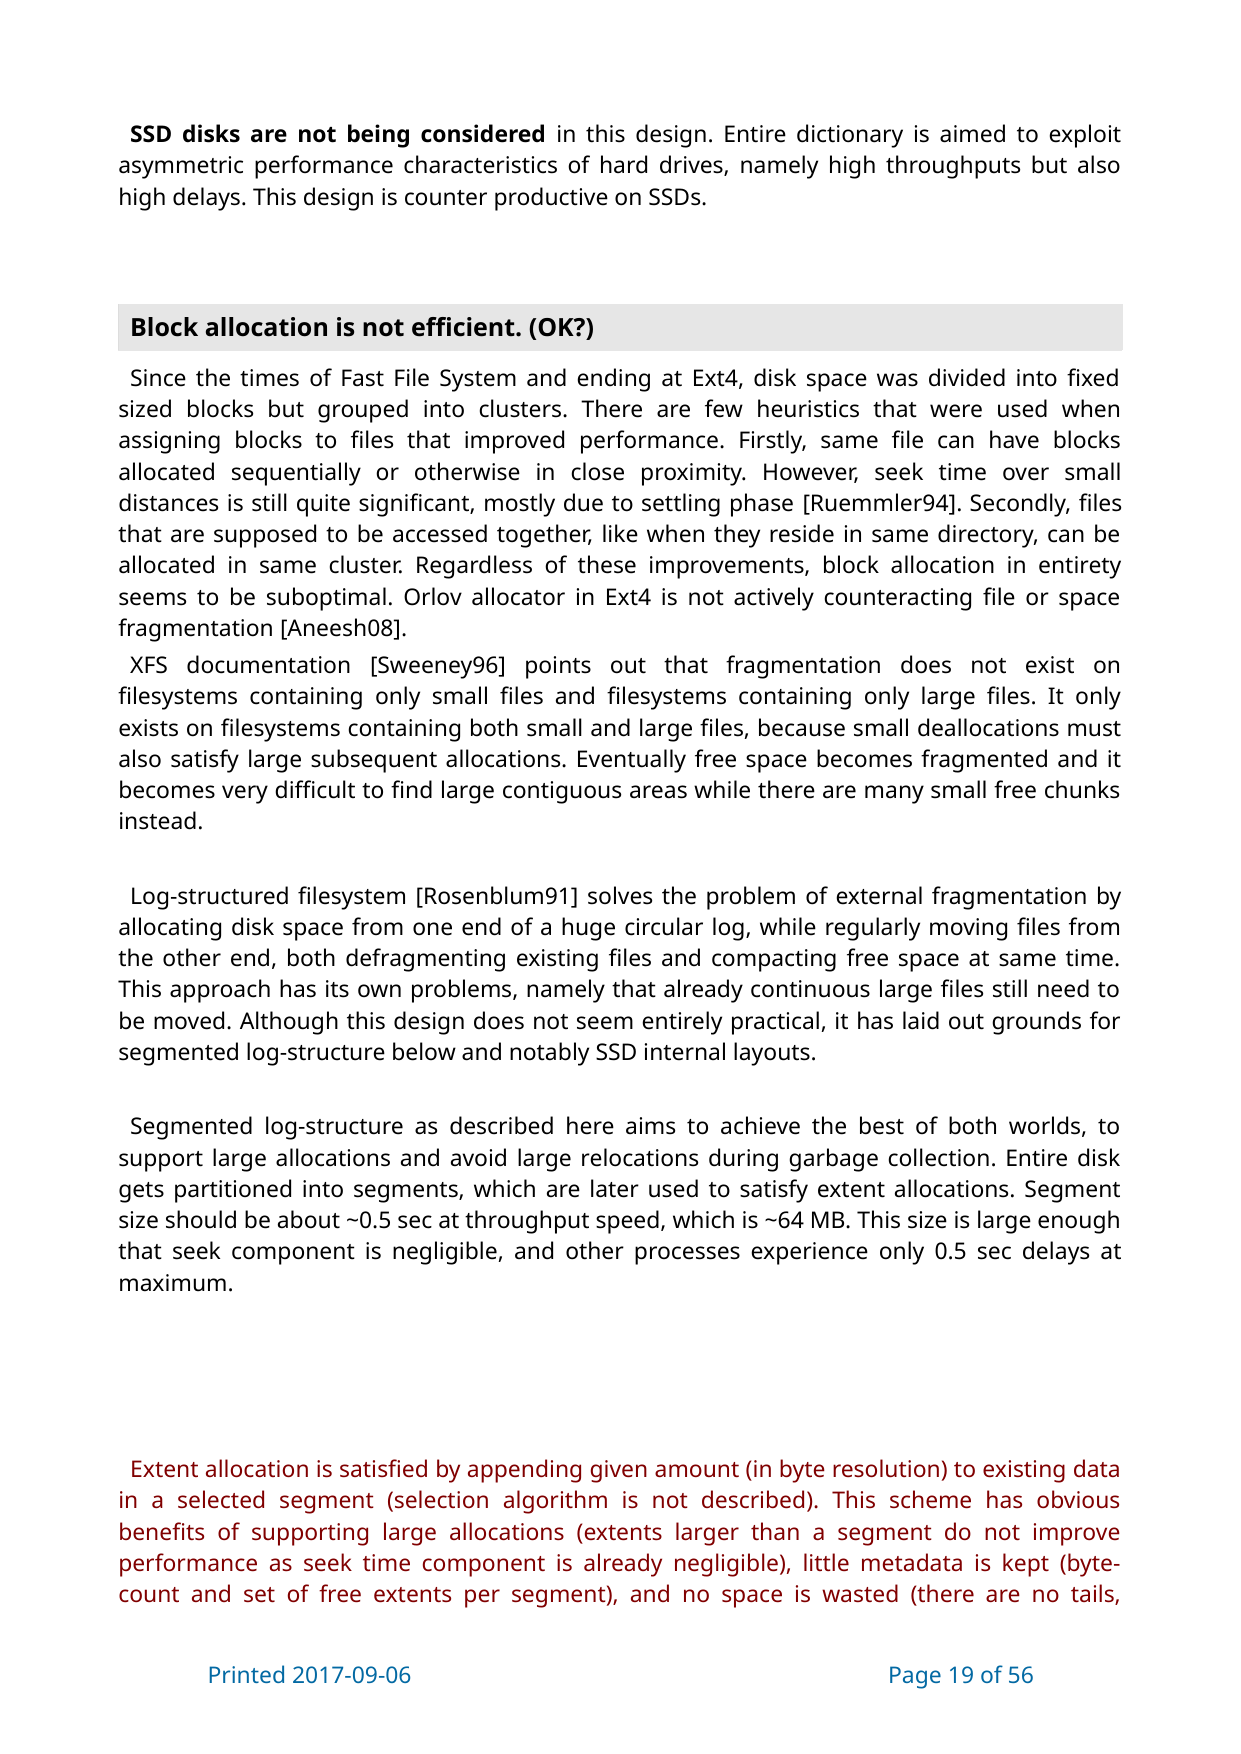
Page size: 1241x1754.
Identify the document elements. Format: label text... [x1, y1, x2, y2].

text Since the times of Fast File System and ending at Ext4, disk space was divided into fixed sized blocks but grouped into clusters. There are few heuristics that were used when assigning blocks to files that improved performance. Firstly, same file can have blocks allocated sequentially or otherwise in close proximity. However, seek time over small distances is still quite significant, mostly due to settling phase [Ruemmler94]. Secondly, files that are supposed to be accessed together, like when they reside in same directory, can be allocated in same cluster. Regardless of these improvements, block allocation in entirety seems to be suboptimal. Orlov allocator in Ext4 is not actively counteracting file or space fragmentation [Aneesh08]. [118, 362, 1122, 643]
text XFS documentation [Sweeney96] points out that fragmentation does not exist on filesystems containing only small files and filesystems containing only large files. It only exists on filesystems containing both small and large files, because small deallocations must also satisfy large subsequent allocations. Eventually free space becomes fragmented and it becomes very difficult to find large contiguous areas while there are many small free chunks instead. [118, 649, 1122, 837]
text Extent allocation is satisfied by appending given amount (in byte resolution) to existing data in a selected segment (selection algorithm is not described). This scheme has obvious benefits of supporting large allocations (extents larger than a segment do not improve performance as seek time component is already negligible), little metadata is kept (byte-count and set of free extents per segment), and no space is wasted (there are no tails, [118, 1453, 1122, 1609]
text Log-structured filesystem [Rosenblum91] solves the problem of external fragmentation by allocating disk space from one end of a huge circular log, while regularly moving files from the other end, both defragmenting existing files and compacting free space at same time. This approach has its own problems, namely that already continuous large files still need to be moved. Although this design does not seem entirely practical, it has laid out grounds for segmented log-structure below and notably SSD internal layouts. [118, 880, 1122, 1067]
text SSD disks are not being considered in this design. Entire dictionary is aimed to exploit asymmetric performance characteristics of hard drives, namely high throughputs but also high delays. This design is counter productive on SSDs. [118, 118, 1122, 212]
text Segmented log-structure as described here aims to achieve the best of both worlds, to support large allocations and avoid large relocations during garbage collection. Entire disk gets partitioned into segments, which are later used to satisfy extent allocations. Segment size should be about ~0.5 sec at throughput speed, which is ~64 MB. This size is large enough that seek component is negligible, and other processes experience only 0.5 sec delays at maximum. [118, 1110, 1122, 1298]
subtitle Block allocation is not efficient. (OK?) [119, 305, 1122, 350]
